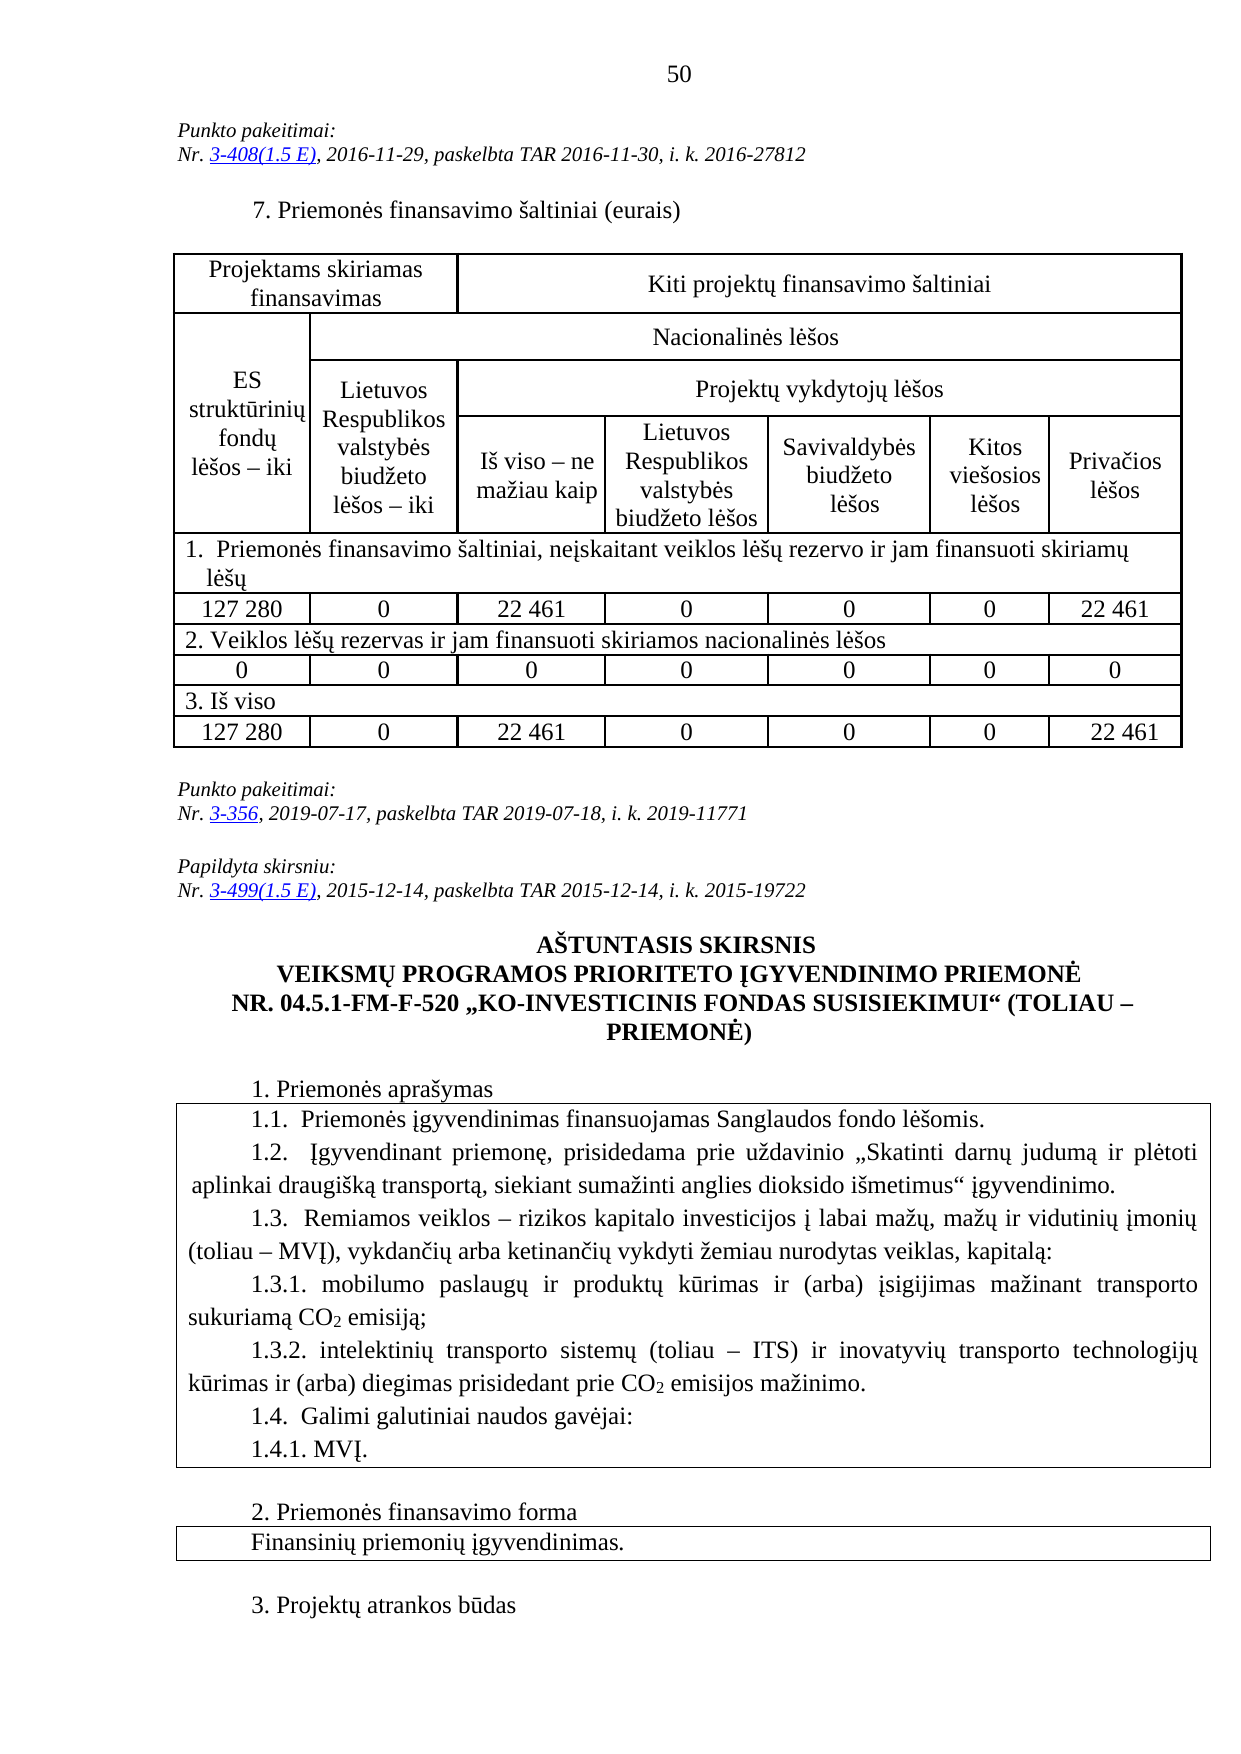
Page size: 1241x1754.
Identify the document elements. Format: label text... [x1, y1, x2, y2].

table_cell Savivaldybės biudžeto lėšos [769, 417, 929, 532]
table_cell Lietuvos Respublikos valstybės biudžeto lėšos – iki [311, 361, 456, 532]
text 3. Projektų atrankos būdas [251, 1590, 1181, 1618]
table_cell 22 461 [459, 717, 604, 746]
text Papildyta skirsniu: [177, 854, 1181, 878]
table_cell 0 [769, 594, 929, 623]
table_cell 0 [1050, 656, 1180, 684]
table_cell 22 461 [459, 594, 604, 623]
text NR. 04.5.1-FM-F-520 „KO-INVESTICINIS FONDAS SUSISIEKIMUI“ (TOLIAU – PRIEMONĖ) [177, 988, 1181, 1046]
table_cell 22 461 [1050, 717, 1180, 746]
table_cell Lietuvos Respublikos valstybės biudžeto lėšos [606, 417, 767, 532]
table_cell 2. Veiklos lėšų rezervas ir jam finansuoti skiriamos nacionalinės lėšos [175, 625, 1180, 653]
text Nr. 3-499(1.5 E), 2015-12-14, paskelbta TAR 2015-12-14, i. k. 2015-19722 [177, 878, 1181, 902]
table_header Kiti projektų finansavimo šaltiniai [459, 255, 1180, 312]
text Punkto pakeitimai: [177, 118, 1181, 142]
table_cell Privačios lėšos [1050, 417, 1180, 532]
table_cell Projektų vykdytojų lėšos [459, 361, 1180, 415]
table_cell 1.2. Įgyvendinant priemonę, prisidedama prie uždavinio „Skatinti darnų judumą ir plėtoti aplinkai draugišką transportą, siekiant sumažinti anglies dioksido išmetimus“ įgyvendinimo. [177, 1137, 1210, 1203]
text Punkto pakeitimai: [177, 777, 1181, 801]
table_header Finansinių priemonių įgyvendinimas. [177, 1527, 1210, 1560]
text Nr. 3-356, 2019-07-17, paskelbta TAR 2019-07-18, i. k. 2019-11771 [177, 801, 1181, 825]
table_cell 0 [311, 656, 456, 684]
table_cell 0 [606, 656, 767, 684]
table_cell 0 [931, 717, 1048, 746]
table_cell 0 [769, 717, 929, 746]
table_cell Kitos viešosios lėšos [931, 417, 1048, 532]
table_cell 1. Priemonės finansavimo šaltiniai, neįskaitant veiklos lėšų rezervo ir jam finansuoti skiriamų lėšų [175, 534, 1180, 592]
table_cell 127 280 [175, 594, 309, 623]
table_cell 0 [311, 594, 456, 623]
table_cell 0 [175, 656, 309, 684]
text 7. Priemonės finansavimo šaltiniai (eurais) [252, 195, 1181, 224]
text 2. Priemonės finansavimo forma [251, 1497, 1181, 1526]
table_cell Nacionalinės lėšos [311, 314, 1180, 359]
table_cell 0 [311, 717, 456, 746]
table_cell ES struktūrinių fondų lėšos – iki [175, 314, 309, 532]
table_cell 0 [459, 656, 604, 684]
text VEIKSMŲ PROGRAMOS PRIORITETO ĮGYVENDINIMO PRIEMONĖ [177, 959, 1181, 988]
text Nr. 3-408(1.5 E), 2016-11-29, paskelbta TAR 2016-11-30, i. k. 2016-27812 [177, 142, 1181, 166]
table_cell 127 280 [175, 717, 309, 746]
table_cell 3. Iš viso [175, 686, 1180, 715]
table_cell 1.3. Remiamos veiklos – rizikos kapitalo investicijos į labai mažų, mažų ir vidutinių įmonių (toliau – MVĮ), vykdančių arba ketinančių vykdyti žemiau nurodytas veiklas, kapitalą: 1.3.1. mobilumo paslaugų ir produktų kūrimas ir (arba) įsigijimas mažinant transporto sukuriamą CO2 emisiją; 1.3.2. intelektinių transporto sistemų (toliau – ITS) ir inovatyvių transporto technologijų kūrimas ir (arba) diegimas prisidedant prie CO2 emisijos mažinimo. 1.4. Galimi galutiniai naudos gavėjai: 1.4.1. MVĮ. [177, 1203, 1210, 1467]
text AŠTUNTASIS SKIRSNIS [177, 931, 1181, 959]
table_cell 0 [931, 656, 1048, 684]
table_cell 0 [931, 594, 1048, 623]
table_cell 22 461 [1050, 594, 1180, 623]
table_cell 0 [606, 594, 767, 623]
text 1. Priemonės aprašymas [251, 1074, 1181, 1103]
table_cell 0 [606, 717, 767, 746]
table_cell 0 [769, 656, 929, 684]
table_header Projektams skiriamas finansavimas [175, 255, 456, 312]
table_cell Iš viso – ne mažiau kaip [459, 417, 604, 532]
table_header 1.1. Priemonės įgyvendinimas finansuojamas Sanglaudos fondo lėšomis. [177, 1104, 1210, 1137]
